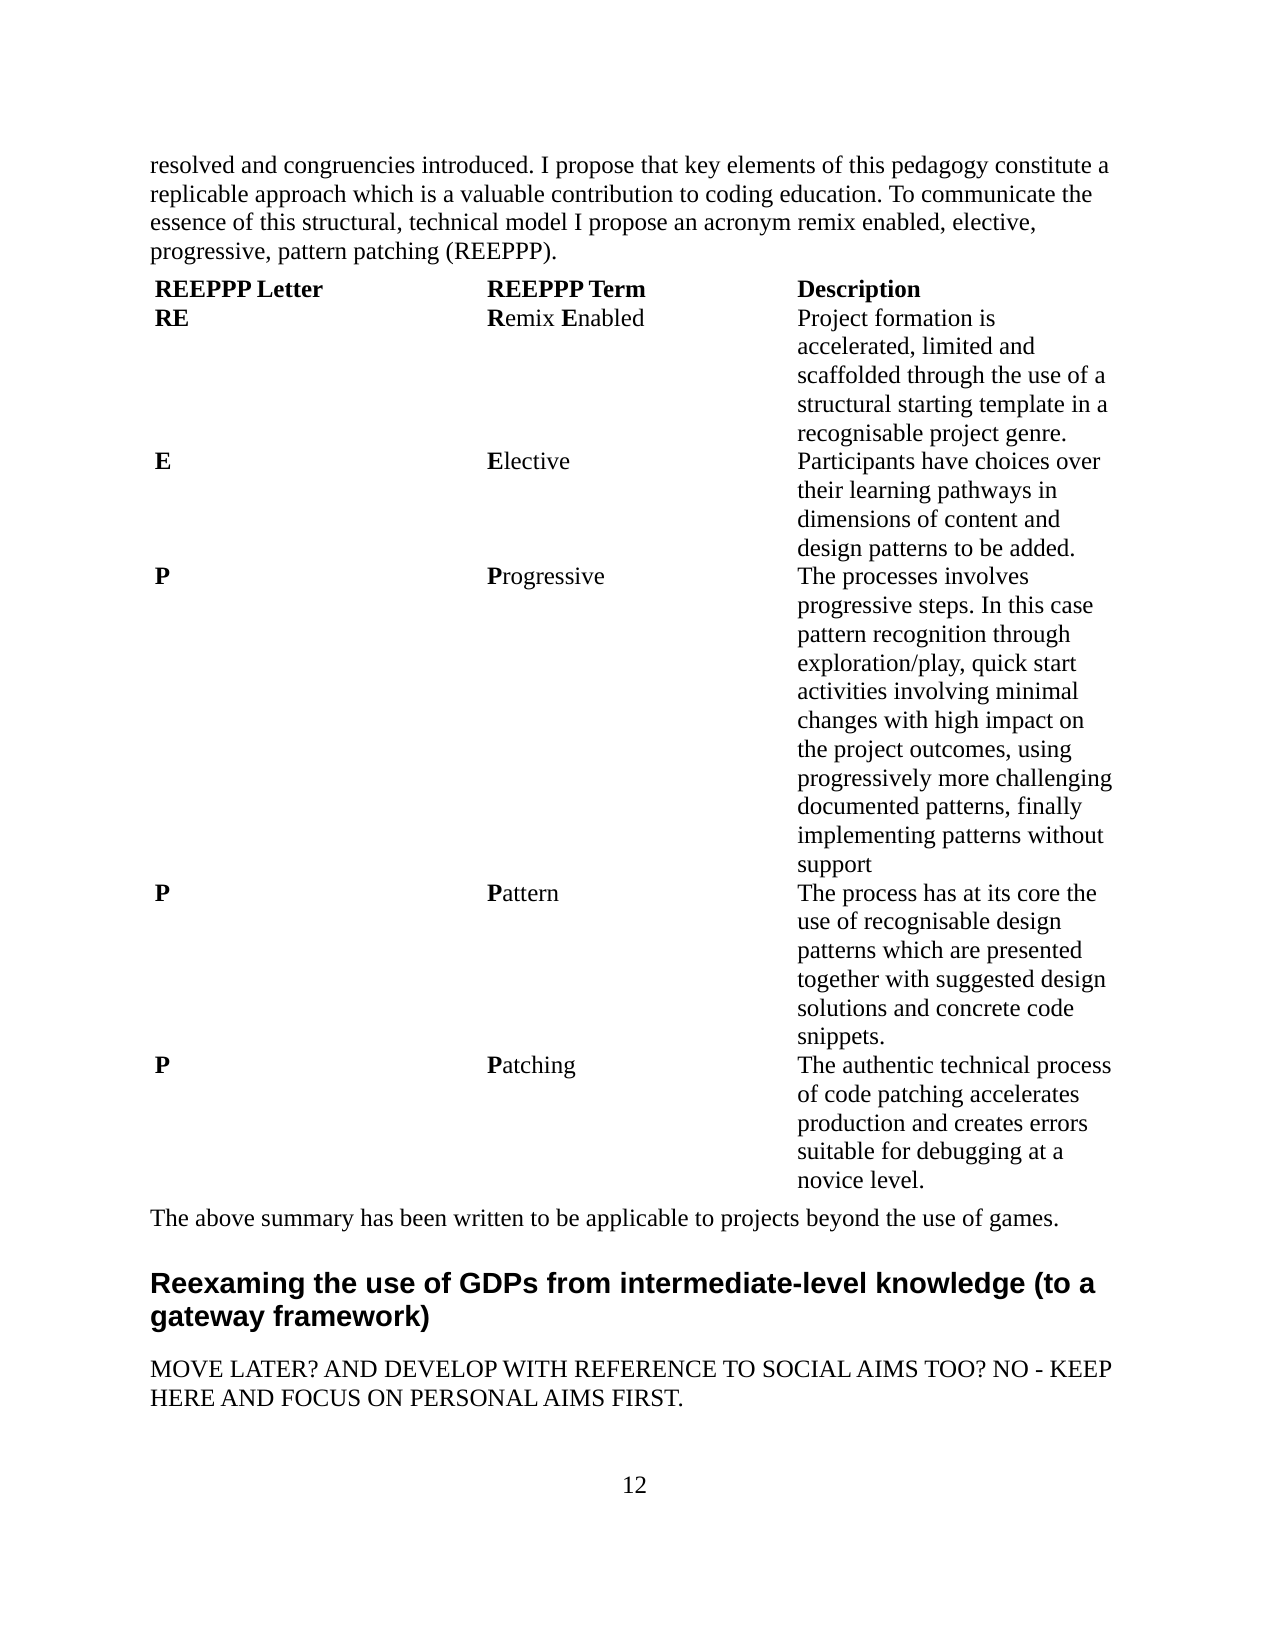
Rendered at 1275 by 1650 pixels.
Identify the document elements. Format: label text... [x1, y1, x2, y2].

text resolved and congruencies introduced. I propose that key elements of this pedagogy constitute a replicable approach which is a valuable contribution to coding education. To communicate the essence of this structural, technical model I propose an acronym remix enabled, elective, progressive, pattern patching (REEPPP). [150, 150, 1125, 265]
text The above summary has been written to be applicable to projects beyond the use of games. [150, 1203, 1125, 1232]
table_cell Elective [482, 446, 793, 561]
text MOVE LATER? AND DEVELOP WITH REFERENCE TO SOCIAL AIMS TOO? NO - KEEP HERE AND FOCUS ON PERSONAL AIMS FIRST. [150, 1354, 1125, 1412]
table_cell The processes involves progressive steps. In this case pattern recognition through exploration/play, quick start activities involving minimal changes with high impact on the project outcomes, using progressively more challenging documented patterns, finally implementing patterns without support [793, 561, 1125, 878]
table_cell Project formation is accelerated, limited and scaffolded through the use of a structural starting template in a recognisable project genre. [793, 303, 1125, 446]
table_header Description [793, 274, 1125, 303]
table_header REEPPP Term [482, 274, 793, 303]
table_cell E [150, 446, 482, 561]
table_cell The process has at its core the use of recognisable design patterns which are presented together with suggested design solutions and concrete code snippets. [793, 878, 1125, 1050]
table_cell Remix Enabled [482, 303, 793, 446]
table_cell P [150, 878, 482, 1050]
table_cell Pattern [482, 878, 793, 1050]
table_cell Participants have choices over their learning pathways in dimensions of content and design patterns to be added. [793, 446, 1125, 561]
table_cell P [150, 1050, 482, 1194]
table_cell Patching [482, 1050, 793, 1194]
table_header REEPPP Letter [150, 274, 482, 303]
table_cell Progressive [482, 561, 793, 878]
subtitle Reexaming the use of GDPs from intermediate-level knowledge (to a gateway framework) [150, 1266, 1125, 1333]
table_cell P [150, 561, 482, 878]
table_cell The authentic technical process of code patching accelerates production and creates errors suitable for debugging at a novice level. [793, 1050, 1125, 1194]
table_cell RE [150, 303, 482, 446]
